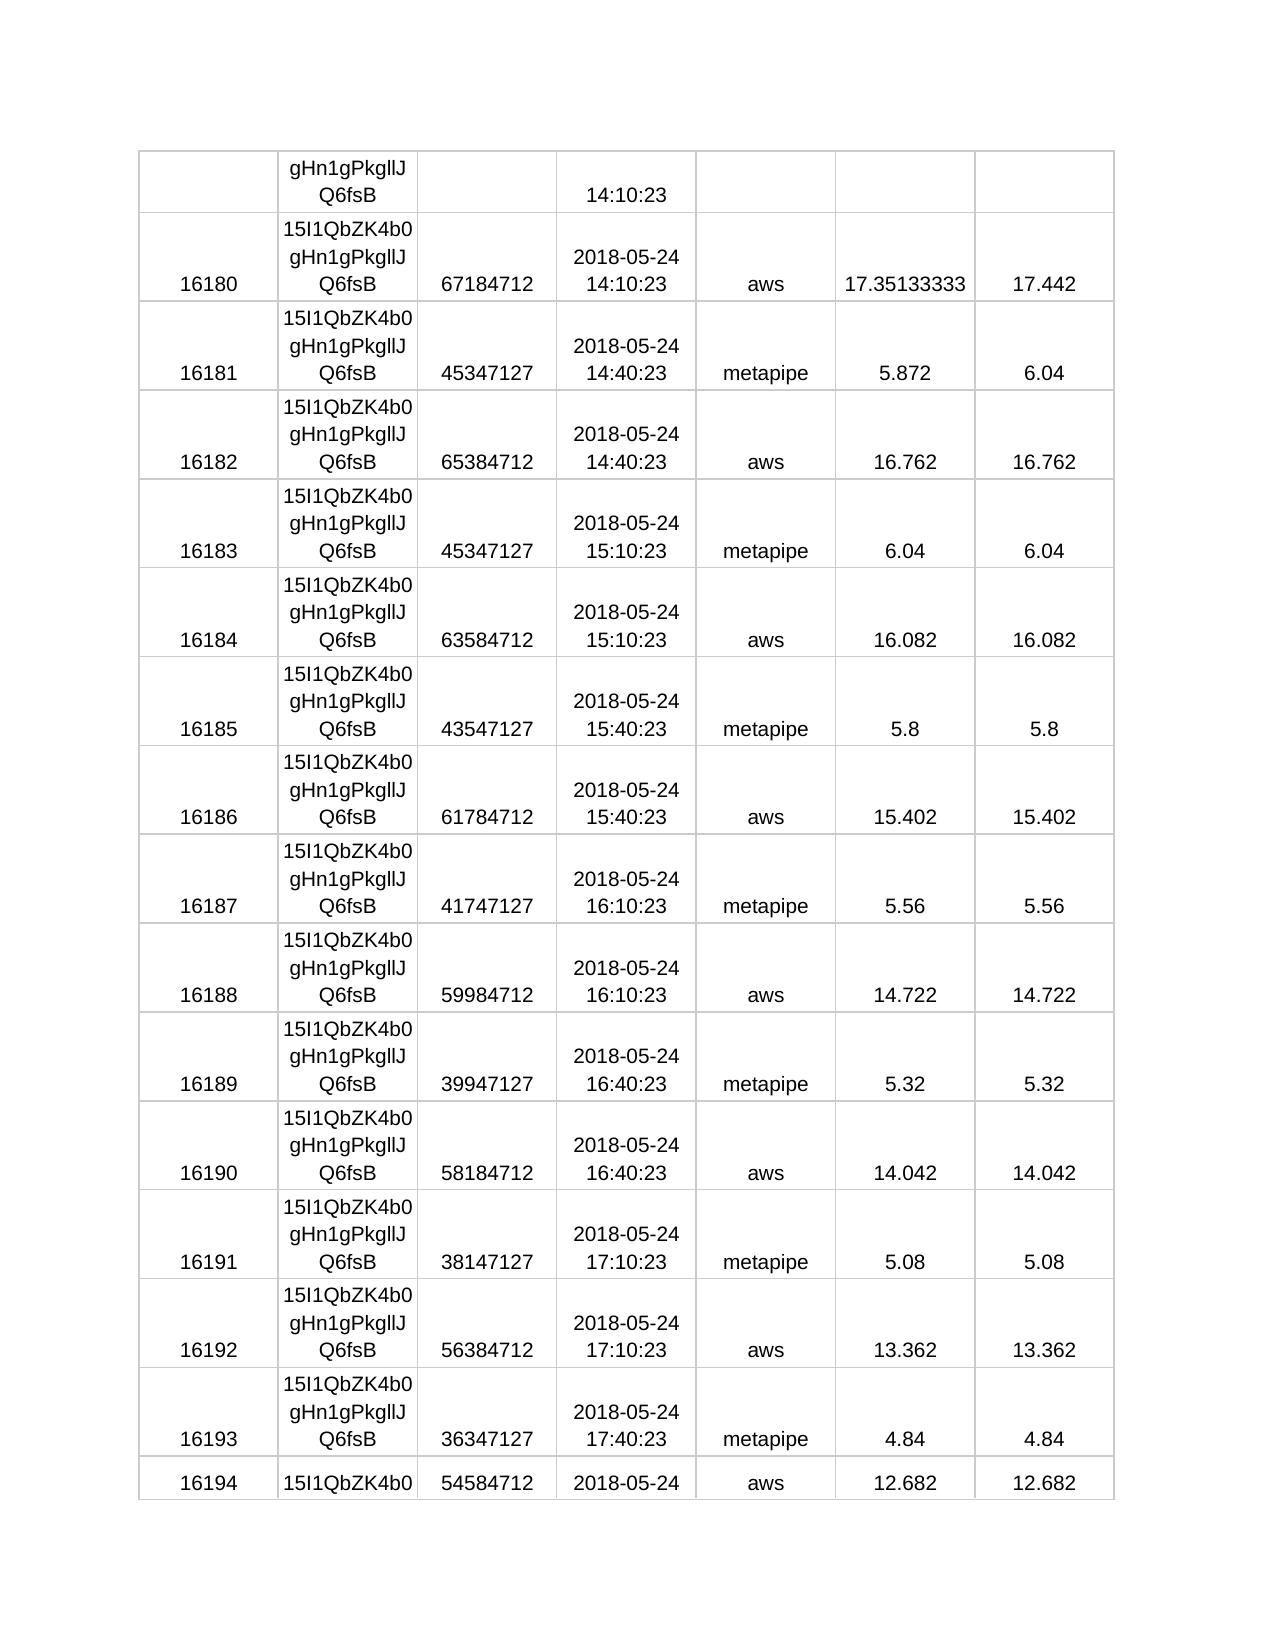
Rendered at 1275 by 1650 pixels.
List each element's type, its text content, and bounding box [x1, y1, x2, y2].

table_cell [418, 152, 556, 211]
table_cell 15I1QbZK4b0gHn1gPkgllJQ6fsB [279, 1368, 417, 1455]
table_cell 6.04 [836, 480, 974, 567]
table_cell 15I1QbZK4b0gHn1gPkgllJQ6fsB [279, 1279, 417, 1366]
table_cell 5.8 [976, 657, 1113, 744]
table_cell metapipe [697, 1013, 835, 1100]
table_cell 5.56 [836, 835, 974, 922]
table_cell 16182 [140, 391, 277, 478]
table_cell 15I1QbZK4b0gHn1gPkgllJQ6fsB [279, 1190, 417, 1278]
table_cell 16188 [140, 924, 277, 1011]
table_cell 15.402 [836, 746, 974, 833]
table_cell 16193 [140, 1368, 277, 1455]
table_cell aws [697, 568, 835, 656]
table_cell aws [697, 213, 835, 300]
table_cell [836, 152, 974, 211]
table_cell 61784712 [418, 746, 556, 833]
table_cell 5.08 [976, 1190, 1113, 1278]
table_cell metapipe [697, 657, 835, 744]
table_cell metapipe [697, 1190, 835, 1278]
table_cell aws [697, 746, 835, 833]
table_cell 2018-05-24 15:10:23 [557, 568, 695, 656]
table_cell 65384712 [418, 391, 556, 478]
table_cell 2018-05-24 14:40:23 [557, 302, 695, 389]
table_cell 2018-05-24 16:40:23 [557, 1013, 695, 1100]
table_cell 5.872 [836, 302, 974, 389]
table_cell 41747127 [418, 835, 556, 922]
table_cell 15I1QbZK4b0gHn1gPkgllJQ6fsB [279, 657, 417, 744]
table_cell 14.042 [976, 1102, 1113, 1189]
table_cell 13.362 [836, 1279, 974, 1366]
table_cell 4.84 [976, 1368, 1113, 1455]
table_cell 13.362 [976, 1279, 1113, 1366]
table_cell 2018-05-24 14:40:23 [557, 391, 695, 478]
table_cell 16185 [140, 657, 277, 744]
table_cell 4.84 [836, 1368, 974, 1455]
table_cell 2018-05-24 17:10:23 [557, 1190, 695, 1278]
table_cell 6.04 [976, 302, 1113, 389]
table_cell aws [697, 391, 835, 478]
table_cell 54584712 [418, 1457, 556, 1498]
table_cell 16.082 [976, 568, 1113, 656]
table_cell 2018-05-24 16:40:23 [557, 1102, 695, 1189]
table_cell metapipe [697, 1368, 835, 1455]
table_cell 2018-05-24 17:40:23 [557, 1368, 695, 1455]
table_cell 16186 [140, 746, 277, 833]
table_cell 16190 [140, 1102, 277, 1189]
table_cell 5.08 [836, 1190, 974, 1278]
table_cell 12.682 [976, 1457, 1113, 1498]
table_cell 16194 [140, 1457, 277, 1498]
table_cell gHn1gPkgllJQ6fsB [279, 152, 417, 211]
table_cell 16183 [140, 480, 277, 567]
table_cell 16181 [140, 302, 277, 389]
table_cell 45347127 [418, 480, 556, 567]
table_cell 17.35133333 [836, 213, 974, 300]
table_cell 6.04 [976, 480, 1113, 567]
table_cell aws [697, 924, 835, 1011]
table_cell 16180 [140, 213, 277, 300]
table_cell 16.762 [836, 391, 974, 478]
table_cell 14:10:23 [557, 152, 695, 211]
table_cell 2018-05-24 16:10:23 [557, 924, 695, 1011]
table_cell metapipe [697, 480, 835, 567]
table_cell 12.682 [836, 1457, 974, 1498]
table_cell 5.32 [836, 1013, 974, 1100]
table_cell 15.402 [976, 746, 1113, 833]
table_cell aws [697, 1457, 835, 1498]
table_cell 16192 [140, 1279, 277, 1366]
table_cell 2018-05-24 [557, 1457, 695, 1498]
table_cell 16.762 [976, 391, 1113, 478]
table_cell metapipe [697, 302, 835, 389]
table_cell 15I1QbZK4b0gHn1gPkgllJQ6fsB [279, 391, 417, 478]
table_cell aws [697, 1102, 835, 1189]
table_cell 5.32 [976, 1013, 1113, 1100]
table_cell [976, 152, 1113, 211]
table_cell 15I1QbZK4b0gHn1gPkgllJQ6fsB [279, 568, 417, 656]
table_cell metapipe [697, 835, 835, 922]
table_cell 2018-05-24 17:10:23 [557, 1279, 695, 1366]
table_cell 14.042 [836, 1102, 974, 1189]
table_cell 15I1QbZK4b0gHn1gPkgllJQ6fsB [279, 746, 417, 833]
table_cell 63584712 [418, 568, 556, 656]
table_cell 2018-05-24 16:10:23 [557, 835, 695, 922]
table_cell 43547127 [418, 657, 556, 744]
table_cell 16.082 [836, 568, 974, 656]
table_cell 17.442 [976, 213, 1113, 300]
table_cell 16187 [140, 835, 277, 922]
table_cell 67184712 [418, 213, 556, 300]
table_cell 14.722 [836, 924, 974, 1011]
table_cell 58184712 [418, 1102, 556, 1189]
table_cell 2018-05-24 14:10:23 [557, 213, 695, 300]
table_cell 2018-05-24 15:10:23 [557, 480, 695, 567]
table_cell 38147127 [418, 1190, 556, 1278]
table_cell 5.56 [976, 835, 1113, 922]
table_cell 45347127 [418, 302, 556, 389]
table_cell 15I1QbZK4b0 [279, 1457, 417, 1498]
table_cell 15I1QbZK4b0gHn1gPkgllJQ6fsB [279, 213, 417, 300]
table_cell 16184 [140, 568, 277, 656]
table_cell 15I1QbZK4b0gHn1gPkgllJQ6fsB [279, 1013, 417, 1100]
table_cell 16189 [140, 1013, 277, 1100]
table_cell 39947127 [418, 1013, 556, 1100]
table_cell 56384712 [418, 1279, 556, 1366]
table_cell [697, 152, 835, 211]
table_cell aws [697, 1279, 835, 1366]
table_cell 2018-05-24 15:40:23 [557, 746, 695, 833]
table_cell 15I1QbZK4b0gHn1gPkgllJQ6fsB [279, 835, 417, 922]
table_cell 15I1QbZK4b0gHn1gPkgllJQ6fsB [279, 1102, 417, 1189]
table_cell 14.722 [976, 924, 1113, 1011]
table_cell 59984712 [418, 924, 556, 1011]
table_cell 36347127 [418, 1368, 556, 1455]
table_cell 5.8 [836, 657, 974, 744]
table_cell [140, 152, 277, 211]
table_cell 2018-05-24 15:40:23 [557, 657, 695, 744]
table_cell 15I1QbZK4b0gHn1gPkgllJQ6fsB [279, 302, 417, 389]
table_cell 15I1QbZK4b0gHn1gPkgllJQ6fsB [279, 480, 417, 567]
table_cell 15I1QbZK4b0gHn1gPkgllJQ6fsB [279, 924, 417, 1011]
table_cell 16191 [140, 1190, 277, 1278]
